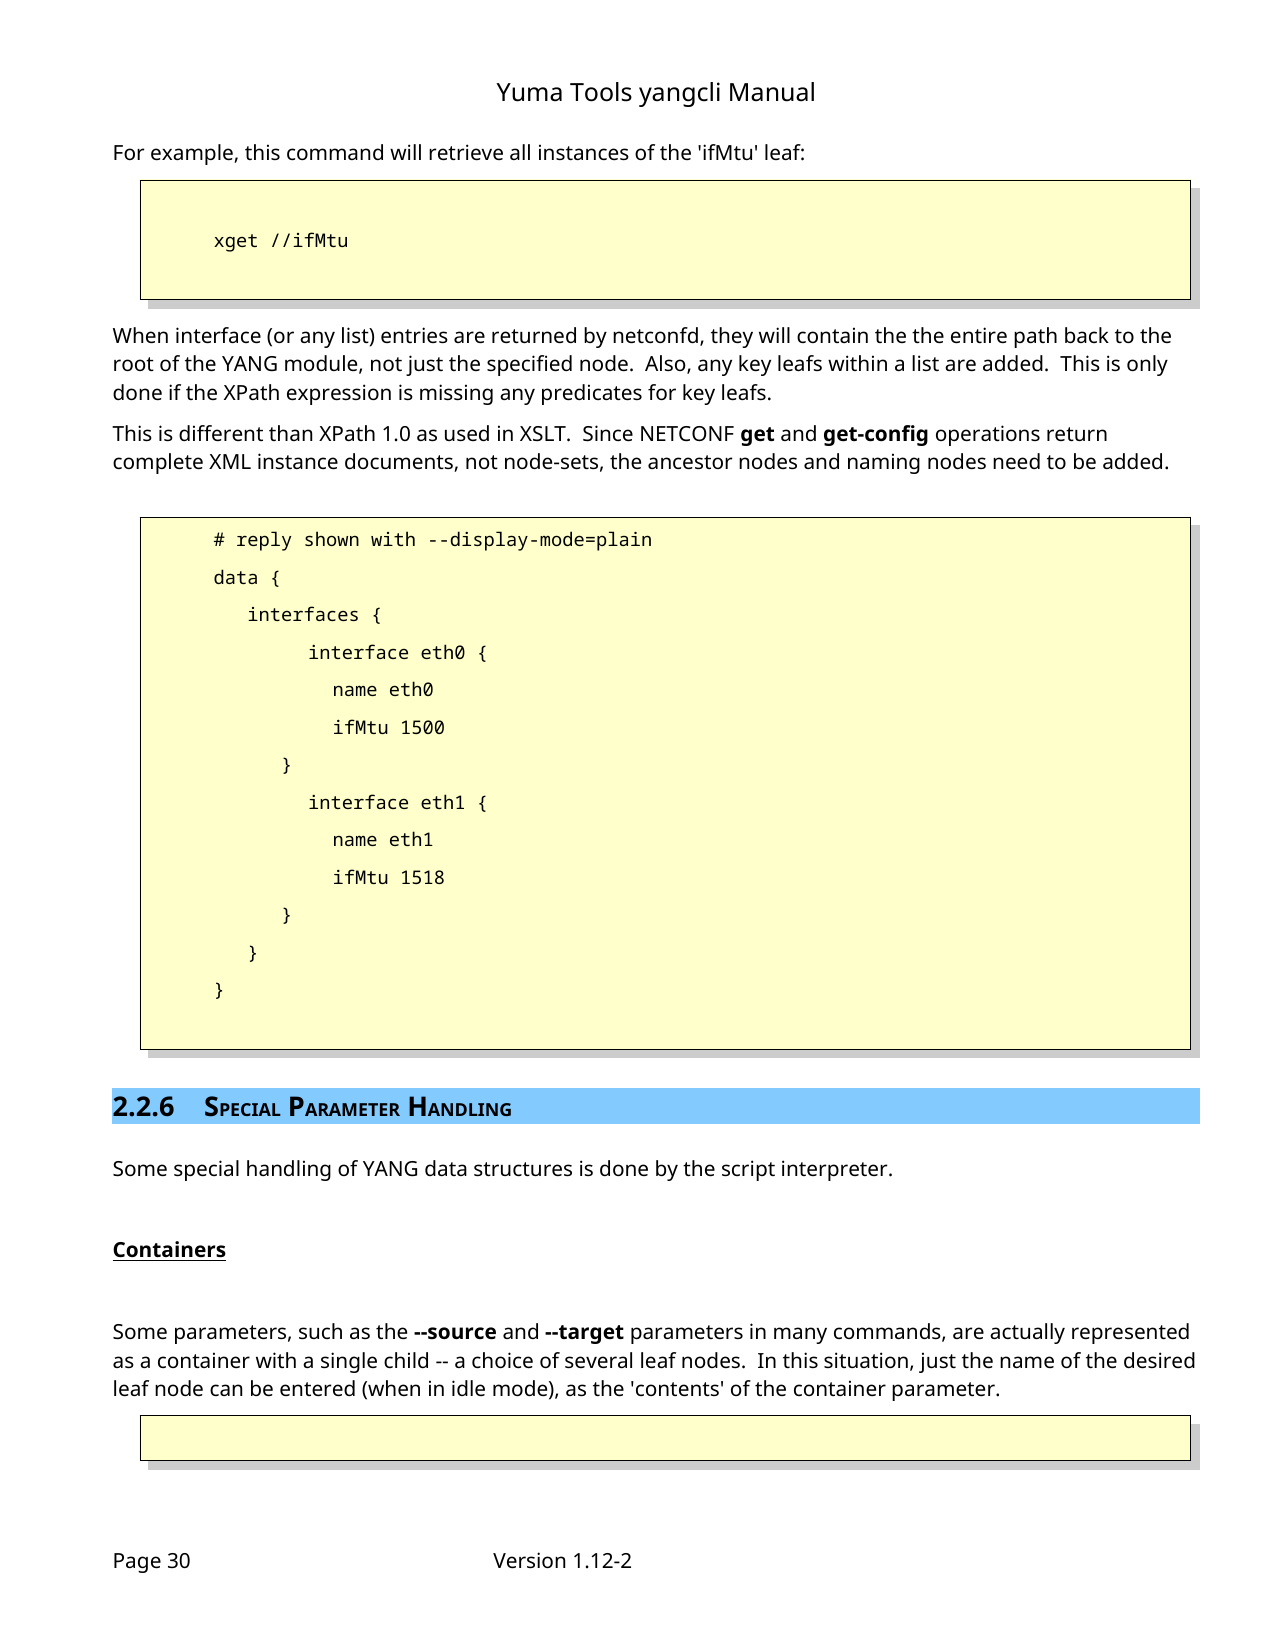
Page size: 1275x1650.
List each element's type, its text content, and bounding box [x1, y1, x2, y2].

subtitle Special Parameter Handling [112, 1088, 1200, 1124]
text interface eth0 { [141, 629, 1190, 664]
text # reply shown with --display-mode=plain [141, 518, 1190, 552]
text For example, this command will retrieve all instances of the 'ifMtu' leaf: [112, 138, 1200, 167]
text ifMtu 1500 [141, 704, 1190, 739]
text [141, 1416, 1190, 1460]
text Some special handling of YANG data structures is done by the script interpreter. [112, 1154, 1200, 1182]
text } [141, 742, 1190, 777]
text When interface (or any list) entries are returned by netconfd, they will contain the the entire path back to the root of the YANG module, not just the specified node. Also, any key leafs within a list are added. This is only done if the XPath expression is missing any predicates for key leafs. [112, 321, 1200, 406]
text ifMtu 1518 [141, 854, 1190, 889]
text Containers [112, 1236, 1200, 1264]
text } [141, 929, 1190, 964]
text interface eth1 { [141, 779, 1190, 814]
text This is different than XPath 1.0 as used in XSLT. Since NETCONF get and get-config operations return complete XML instance documents, not node-sets, the ancestor nodes and naming nodes need to be added. [112, 419, 1200, 504]
text } [141, 967, 1190, 1002]
text Some parameters, such as the --source and --target parameters in many commands, are actually represented as a container with a single child -- a choice of several leaf nodes. In this situation, just the name of the desired leaf node can be entered (when in idle mode), as the 'contents' of the container parameter. [112, 1317, 1200, 1403]
text data { [141, 554, 1190, 589]
text name eth0 [141, 667, 1190, 702]
text } [141, 892, 1190, 927]
text xget //ifMtu [141, 217, 1190, 252]
text interfaces { [141, 592, 1190, 627]
text name eth1 [141, 817, 1190, 852]
